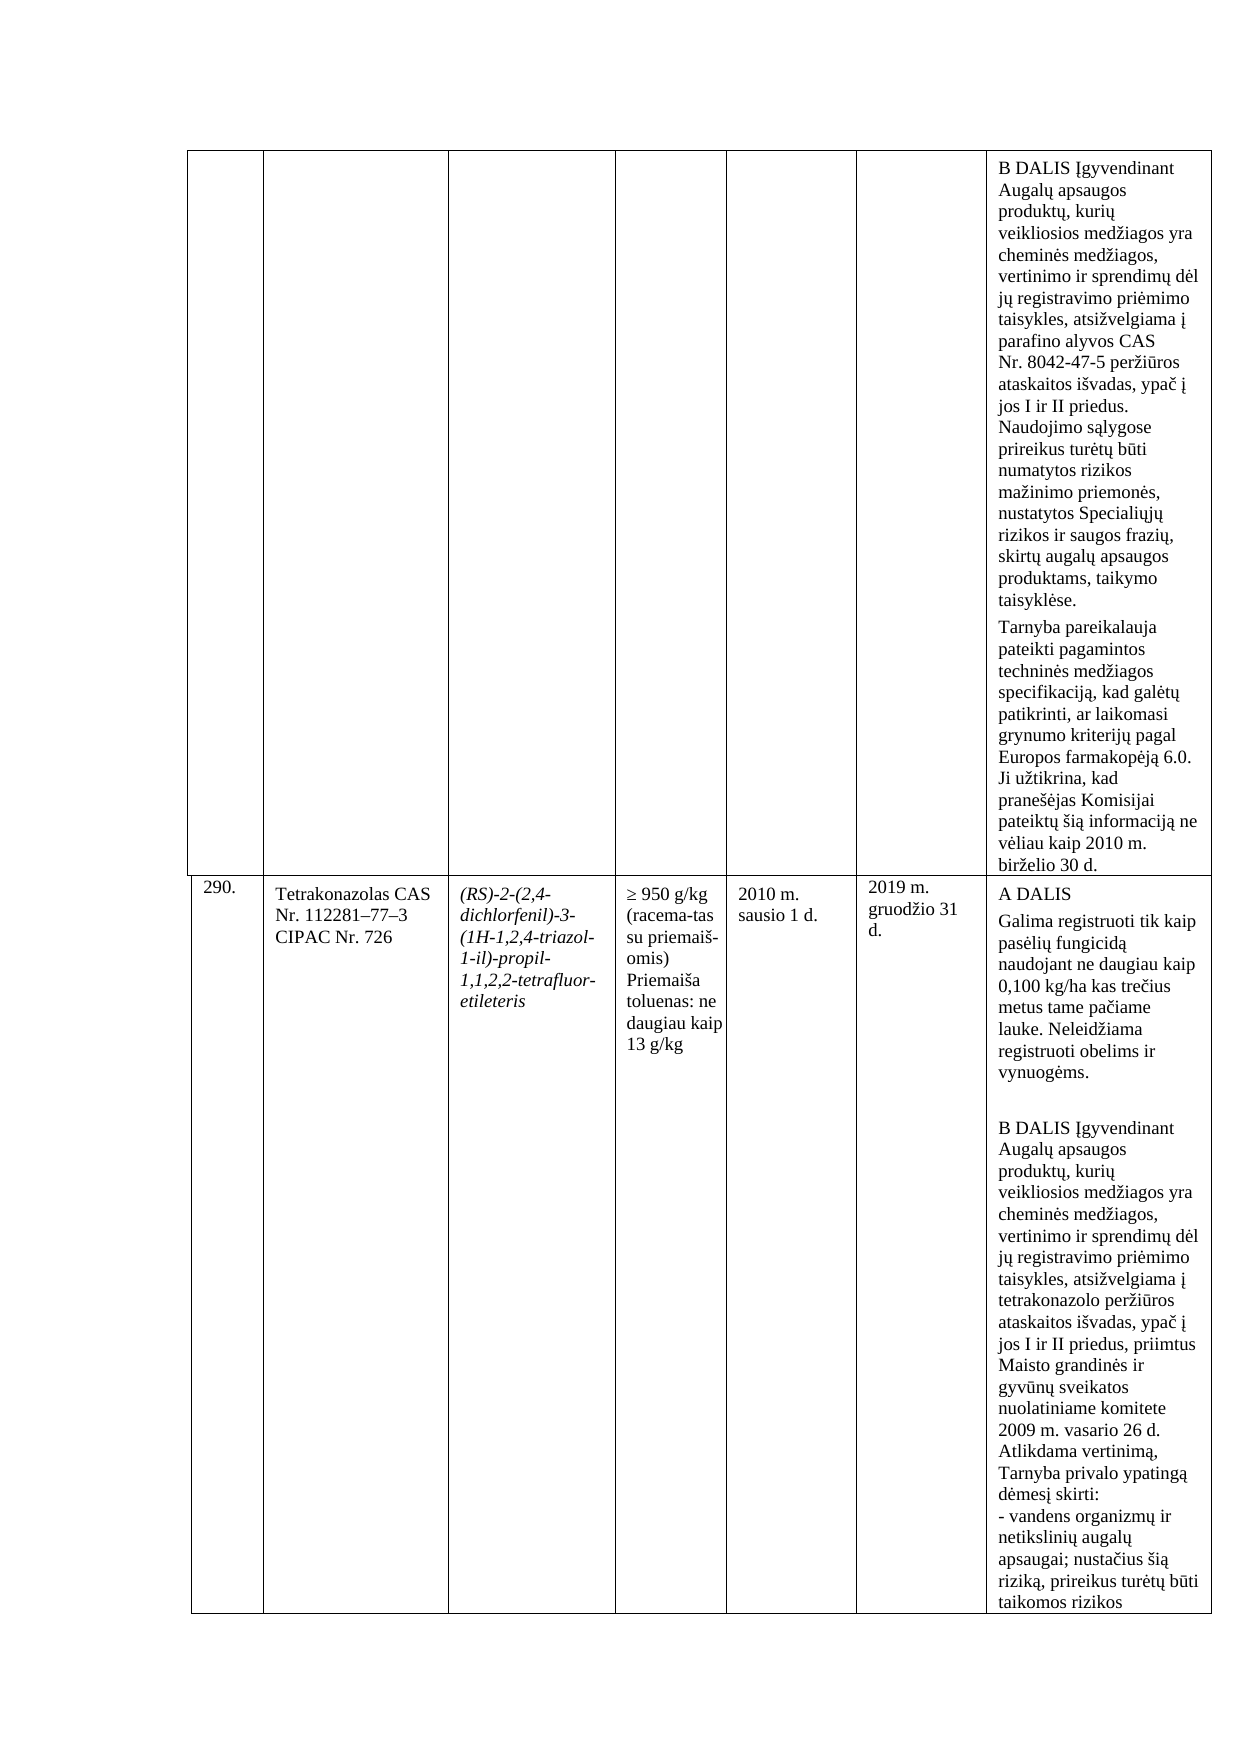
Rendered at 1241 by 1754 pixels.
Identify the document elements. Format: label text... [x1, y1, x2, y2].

table_cell [616, 151, 726, 875]
table_cell 290. [192, 876, 263, 1613]
table_cell [188, 151, 263, 875]
table_cell 2010 m. sausio 1 d. [727, 876, 856, 1613]
table_cell (RS)-2-(2,4-dichlorfenil)-3- (1H-1,2,4-triazol-1-il)-propil- 1,1,2,2-tetrafluor-etileteris [449, 876, 615, 1613]
table_cell B DALIS Įgyvendinant Augalų apsaugos produktų, kurių veikliosios medžiagos yra cheminės medžiagos, vertinimo ir sprendimų dėl jų registravimo priėmimo taisykles, atsižvelgiama į parafino alyvos CAS Nr. 8042-47-5 peržiūros ataskaitos išvadas, ypač į jos I ir II priedus. Naudojimo sąlygose prireikus turėtų būti numatytos rizikos mažinimo priemonės, nustatytos Specialiųjų rizikos ir saugos frazių, skirtų augalų apsaugos produktams, taikymo taisyklėse. Tarnyba pareikalauja pateikti pagamintos techninės medžiagos specifikaciją, kad galėtų patikrinti, ar laikomasi grynumo kriterijų pagal Europos farmakopėją 6.0. Ji užtikrina, kad pranešėjas Komisijai pateiktų šią informaciją ne vėliau kaip 2010 m. birželio 30 d. [987, 151, 1211, 875]
table_cell 2019 m. gruodžio 31 d. [857, 876, 986, 1613]
table_cell A DALIS Galima registruoti tik kaip pasėlių fungicidą naudojant ne daugiau kaip 0,100 kg/ha kas trečius metus tame pačiame lauke. Neleidžiama registruoti obelims ir vynuogėms. B DALIS Įgyvendinant Augalų apsaugos produktų, kurių veikliosios medžiagos yra cheminės medžiagos, vertinimo ir sprendimų dėl jų registravimo priėmimo taisykles, atsižvelgiama į tetrakonazolo peržiūros ataskaitos išvadas, ypač į jos I ir II priedus, priimtus Maisto grandinės ir gyvūnų sveikatos nuolatiniame komitete 2009 m. vasario 26 d. Atlikdama vertinimą, Tarnyba privalo ypatingą dėmesį skirti: - vandens organizmų ir netikslinių augalų apsaugai; nustačius šią riziką, prireikus turėtų būti taikomos rizikos [987, 876, 1211, 1613]
table_cell [449, 151, 615, 875]
table_cell [727, 151, 856, 875]
table_cell [187, 876, 191, 1613]
table_cell ≥ 950 g/kg (racema-tas su priemaiš- omis) Priemaiša toluenas: ne daugiau kaip 13 g/kg [616, 876, 726, 1613]
table_cell Tetrakonazolas CAS Nr. 112281–77–3 CIPAC Nr. 726 [264, 876, 448, 1613]
table_cell [264, 151, 448, 875]
table_cell [857, 151, 986, 875]
